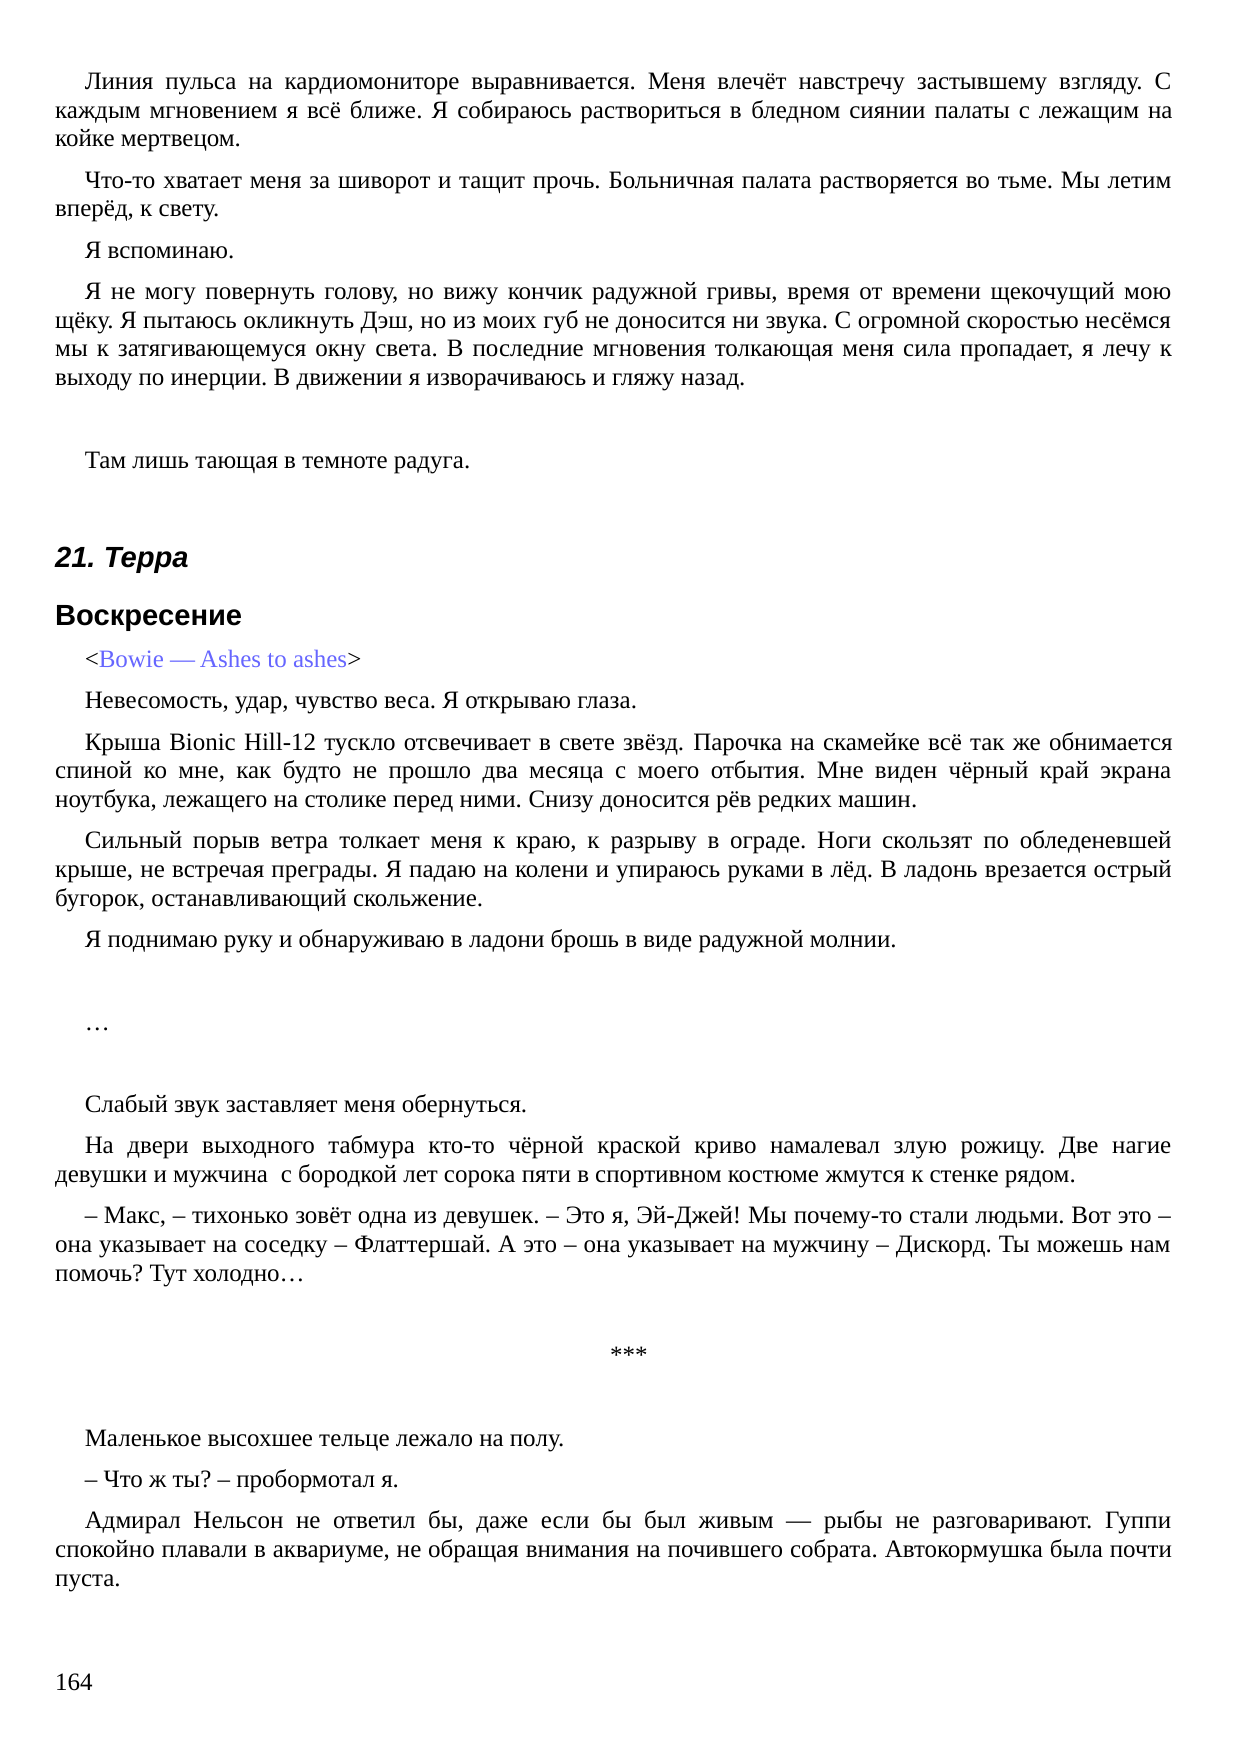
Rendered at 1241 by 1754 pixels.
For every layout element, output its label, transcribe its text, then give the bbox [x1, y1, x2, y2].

text Слабый звук заставляет меня обернуться. [55, 1089, 1173, 1118]
text Линия пульса на кардиомониторе выравнивается. Меня влечёт навстречу застывшему взгляду. С каждым мгновением я всё ближе. Я собираюсь раствориться в бледном сиянии палаты с лежащим на койке мертвецом. [55, 66, 1173, 152]
text Адмирал Нельсон не ответил бы, даже если бы был живым — рыбы не разговаривают. Гуппи спокойно плавали в аквариуме, не обращая внимания на почившего собрата. Автокормушка была почти пуста. [55, 1506, 1173, 1592]
text Там лишь тающая в темноте радуга. [55, 445, 1173, 473]
text Невесомость, удар, чувство веса. Я открываю глаза. [55, 686, 1173, 714]
text … [55, 1007, 1173, 1036]
text – Макс, – тихонько зовёт одна из девушек. – Это я, Эй-Джей! Мы почему-то стали людьми. Вот это – она указывает на соседку – Флаттершай. А это – она указывает на мужчину – Дискорд. Ты можешь нам помочь? Тут холодно… [55, 1201, 1173, 1287]
text Крыша Bionic Hill-12 тускло отсвечивает в свете звёзд. Парочка на скамейке всё так же обнимается спиной ко мне, как будто не прошло два месяца с моего отбытия. Мне виден чёрный край экрана ноутбука, лежащего на столике перед ними. Снизу доносится рёв редких машин. [55, 727, 1173, 813]
subtitle 21. Терра [55, 540, 1173, 573]
text На двери выходного табмура кто-то чёрной краской криво намалевал злую рожицу. Две нагие девушки и мужчина с бородкой лет сорока пяти в спортивном костюме жмутся к стенке рядом. [55, 1131, 1173, 1188]
text *** [55, 1341, 1173, 1369]
text Я не могу повернуть голову, но вижу кончик радужной гривы, время от времени щекочущий мою щёку. Я пытаюсь окликнуть Дэш, но из моих губ не доносится ни звука. С огромной скоростью несёмся мы к затягивающемуся окну света. В последние мгновения толкающая меня сила пропадает, я лечу к выходу по инерции. В движении я изворачиваюсь и гляжу назад. [55, 276, 1173, 391]
text Я поднимаю руку и обнаруживаю в ладони брошь в виде радужной молнии. [55, 924, 1173, 953]
text <Bowie — Ashes to ashes> [55, 644, 1173, 673]
text Сильный порыв ветра толкает меня к краю, к разрыву в ограде. Ноги скользят по обледеневшей крыше, не встречая преграды. Я падаю на колени и упираюсь руками в лёд. В ладонь врезается острый бугорок, останавливающий скольжение. [55, 826, 1173, 912]
subtitle Воскресение [55, 598, 1173, 632]
text Я вспоминаю. [55, 235, 1173, 263]
text Маленькое высохшее тельце лежало на полу. [55, 1423, 1173, 1452]
text Что-то хватает меня за шиворот и тащит прочь. Больничная палата растворяется во тьме. Мы летим вперёд, к свету. [55, 165, 1173, 222]
text – Что ж ты? – пробормотал я. [55, 1464, 1173, 1493]
